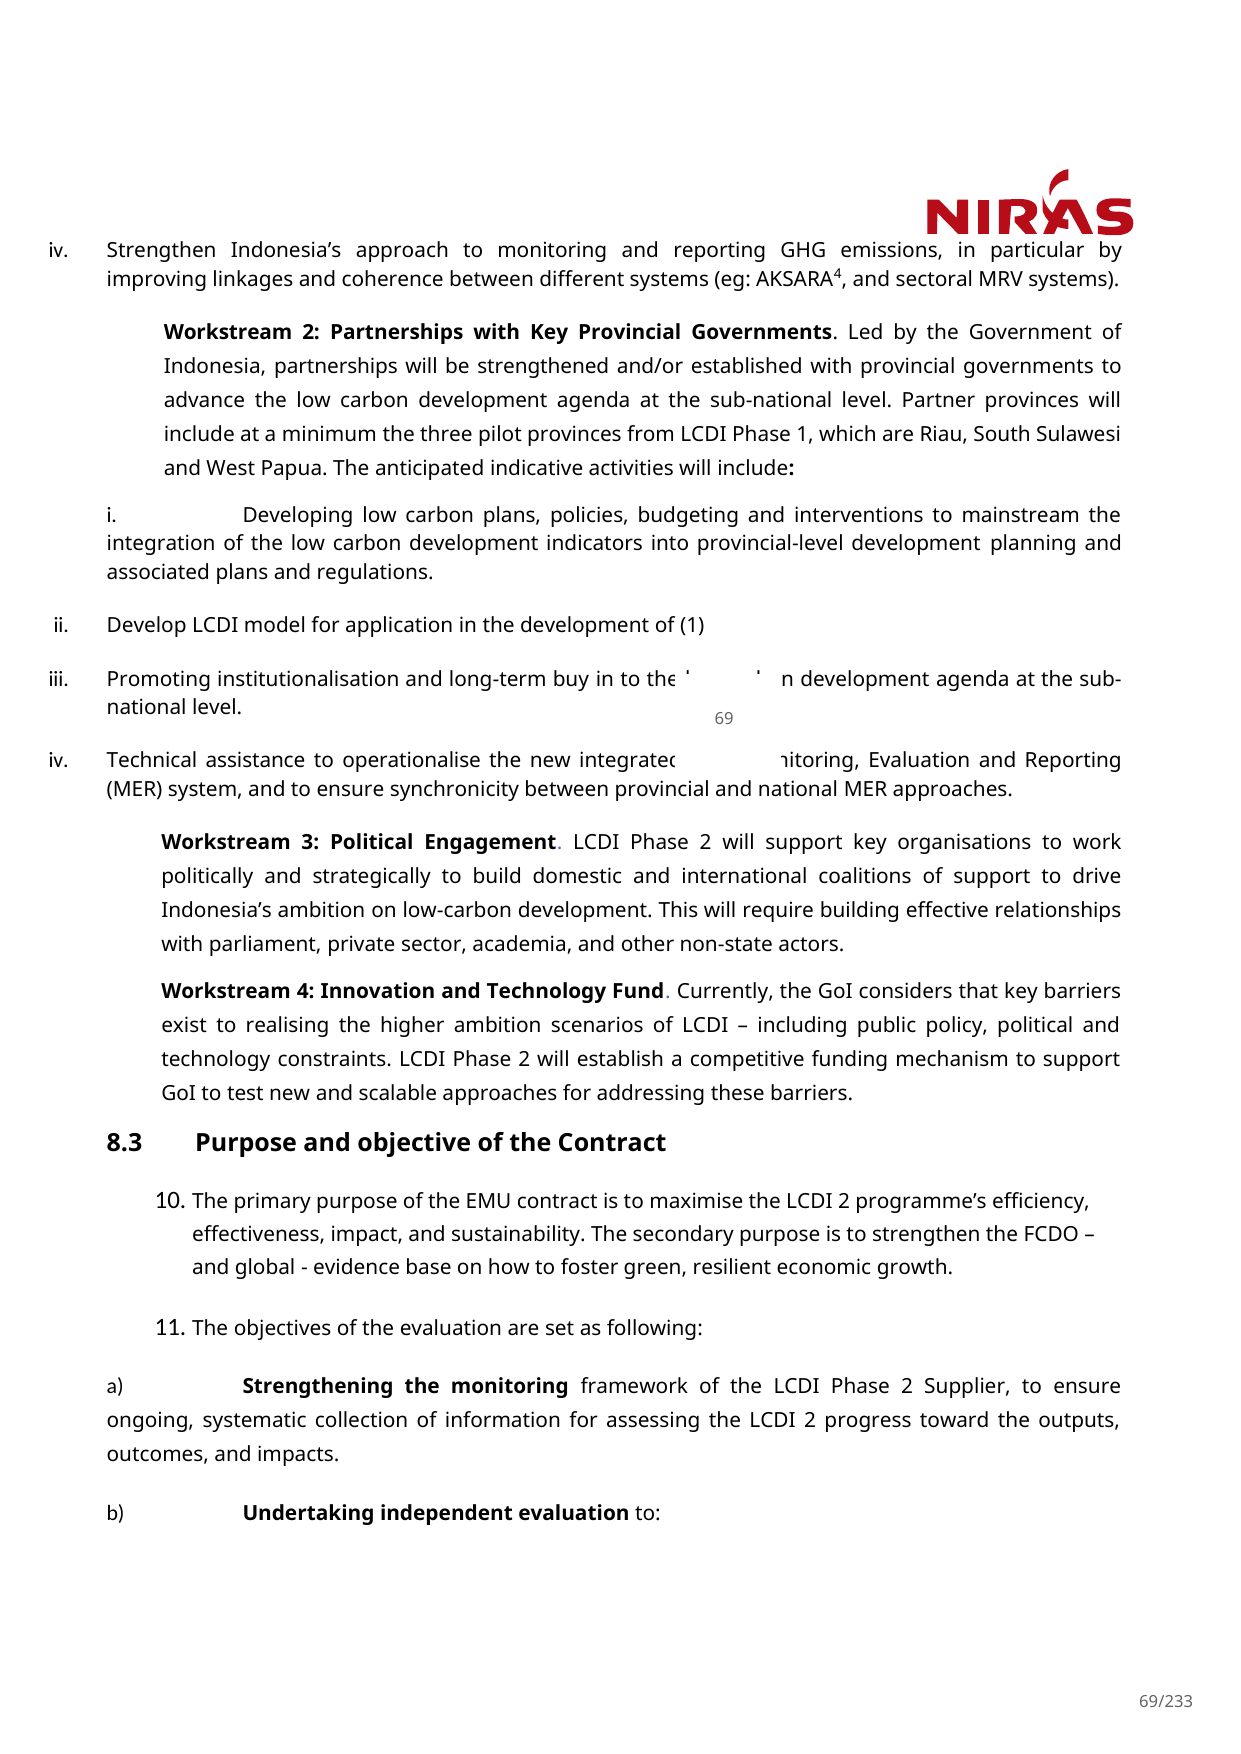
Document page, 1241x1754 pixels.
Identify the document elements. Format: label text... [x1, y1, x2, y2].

text Workstream 2: Partnerships with Key Provincial Governments. Led by the Government of Indonesia, partnerships will be strengthened and/or established with provincial governments to advance the low carbon development agenda at the sub-national level. Partner provinces will include at a minimum the three pilot provinces from LCDI Phase 1, which are Riau, South Sulawesi and West Papua. The anticipated indicative activities will include: [163, 317, 1122, 482]
list The objectives of the evaluation are set as following: [154, 1311, 1117, 1341]
subtitle Purpose and objective of the Contract [106, 1125, 1134, 1159]
list The primary purpose of the EMU contract is to maximise the LCDI 2 programme’s efficiency, effectiveness, impact, and sustainability. The secondary purpose is to strengthen the FCDO – and global - evidence base on how to foster green, resilient economic growth. [154, 1184, 1117, 1281]
list Developing low carbon plans, policies, budgeting and interventions to mainstream the integration of the low carbon development indicators into provincial-level development planning and associated plans and regulations. [106, 500, 1122, 585]
list Strengthen Indonesia’s approach to monitoring and reporting GHG emissions, in particular by improving linkages and coherence between different systems (eg: AKSARA4, and sectoral MRV systems). [48, 235, 1122, 292]
list Develop LCDI model for application in the development of (1) [53, 610, 1134, 639]
list Strengthening the monitoring framework of the LCDI Phase 2 Supplier, to ensure ongoing, systematic collection of information for assessing the LCDI 2 progress toward the outputs, outcomes, and impacts. [106, 1371, 1122, 1468]
list Undertaking independent evaluation to: [106, 1498, 1122, 1527]
text Workstream 3: Political Engagement. LCDI Phase 2 will support key organisations to work politically and strategically to build domestic and international coalitions of support to drive Indonesia’s ambition on low-carbon development. This will require building effective relationships with parliament, private sector, academia, and other non-state actors. [161, 827, 1122, 958]
text Workstream 4: Innovation and Technology Fund. Currently, the GoI considers that key barriers exist to realising the higher ambition scenarios of LCDI – including public policy, political and technology constraints. LCDI Phase 2 will establish a competitive funding mechanism to support GoI to test new and scalable approaches for addressing these barriers. [161, 976, 1122, 1107]
list Promoting institutionalisation and long-term buy in to the low carbon development agenda at the sub-national level. [48, 664, 1122, 721]
list Technical assistance to operationalise the new integrated LCDI Monitoring, Evaluation and Reporting (MER) system, and to ensure synchronicity between provincial and national MER approaches. [48, 746, 1122, 802]
